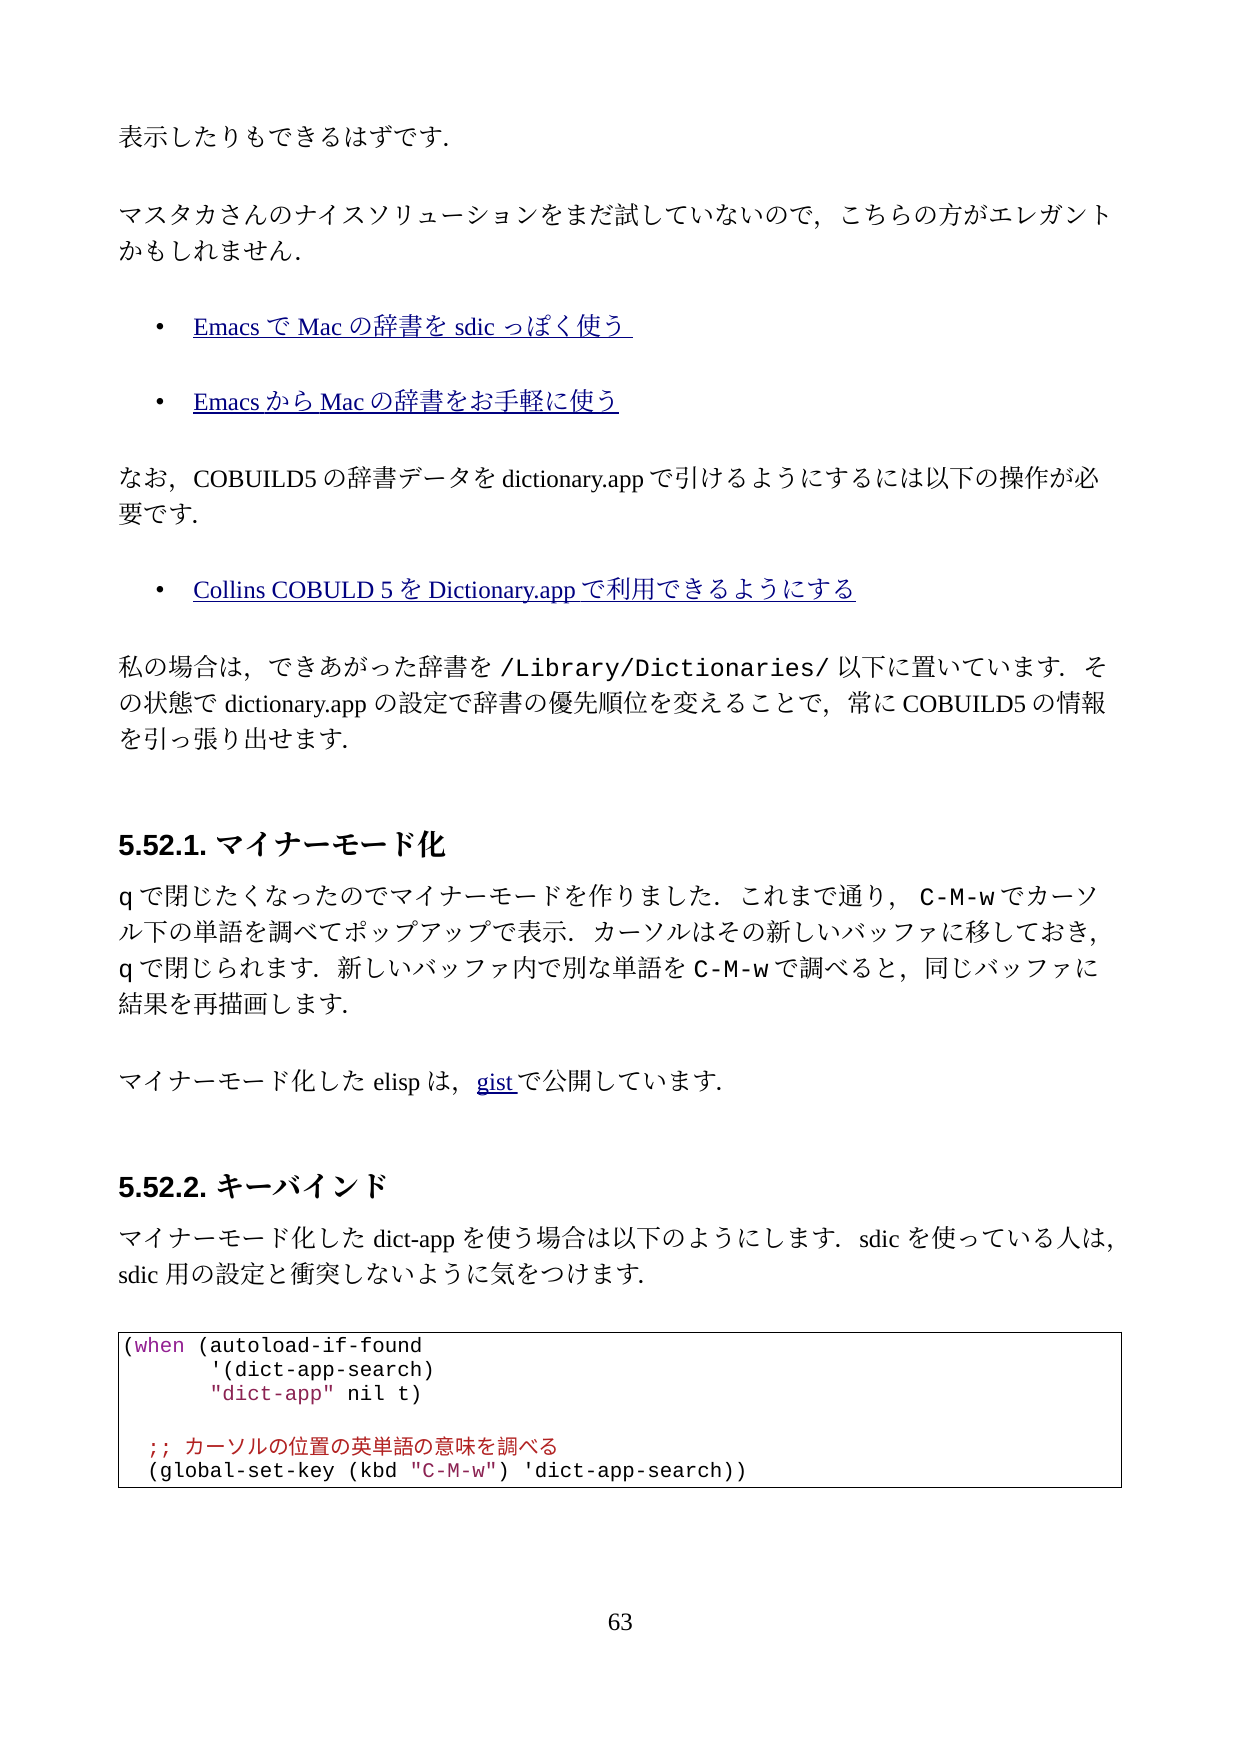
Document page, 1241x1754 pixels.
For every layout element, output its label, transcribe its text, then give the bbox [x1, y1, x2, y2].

text マスタカさんのナイスソリューションをまだ試していないので，こちらの方がエレガントかもしれません． [118, 195, 1122, 296]
text なお，COBUILD5の辞書データをdictionary.appで引けるようにするには以下の操作が必要です． [118, 459, 1122, 560]
list EmacsからMacの辞書をお手軽に使う [156, 384, 1122, 447]
text 表示したりもできるはずです． [118, 118, 1122, 183]
text マイナーモード化した dict-app を使う場合は以下のようにします．sdic を使っている人は，sdic 用の設定と衝突しないように気をつけます． [118, 1218, 1122, 1319]
text マイナーモード化した elisp は，gistで公開しています． [118, 1062, 1122, 1127]
text 私の場合は，できあがった辞書を /Library/Dictionaries/ 以下に置いています．その状態で dictionary.app の設定で辞書の優先順位を変えることで，常にCOBUILD5の情報を引っ張り出せます． [118, 647, 1122, 784]
text (when (autoload-if-found [119, 1333, 1121, 1355]
list Emacs で Mac の辞書を sdic っぽく使う [156, 308, 1122, 371]
subtitle キーバインド [118, 1164, 1122, 1206]
list Collins COBULD 5をDictionary.appで利用できるようにする [156, 572, 1122, 635]
text (global-set-key (kbd "C-M-w") 'dict-app-search)) [119, 1457, 1121, 1487]
text ;; カーソルの位置の英単語の意味を調べる [119, 1426, 1121, 1457]
text q で閉じたくなったのでマイナーモードを作りました．これまで通り， C-M-w でカーソル下の単語を調べてポップアップで表示．カーソルはその新しいバッファに移しておき， q で閉じられます．新しいバッファ内で別な単語を C-M-w で調べると，同じバッファに結果を再描画します． [118, 876, 1122, 1049]
text "dict-app" nil t) [119, 1379, 1121, 1402]
subtitle マイナーモード化 [118, 822, 1122, 864]
text '(dict-app-search) [119, 1355, 1121, 1379]
